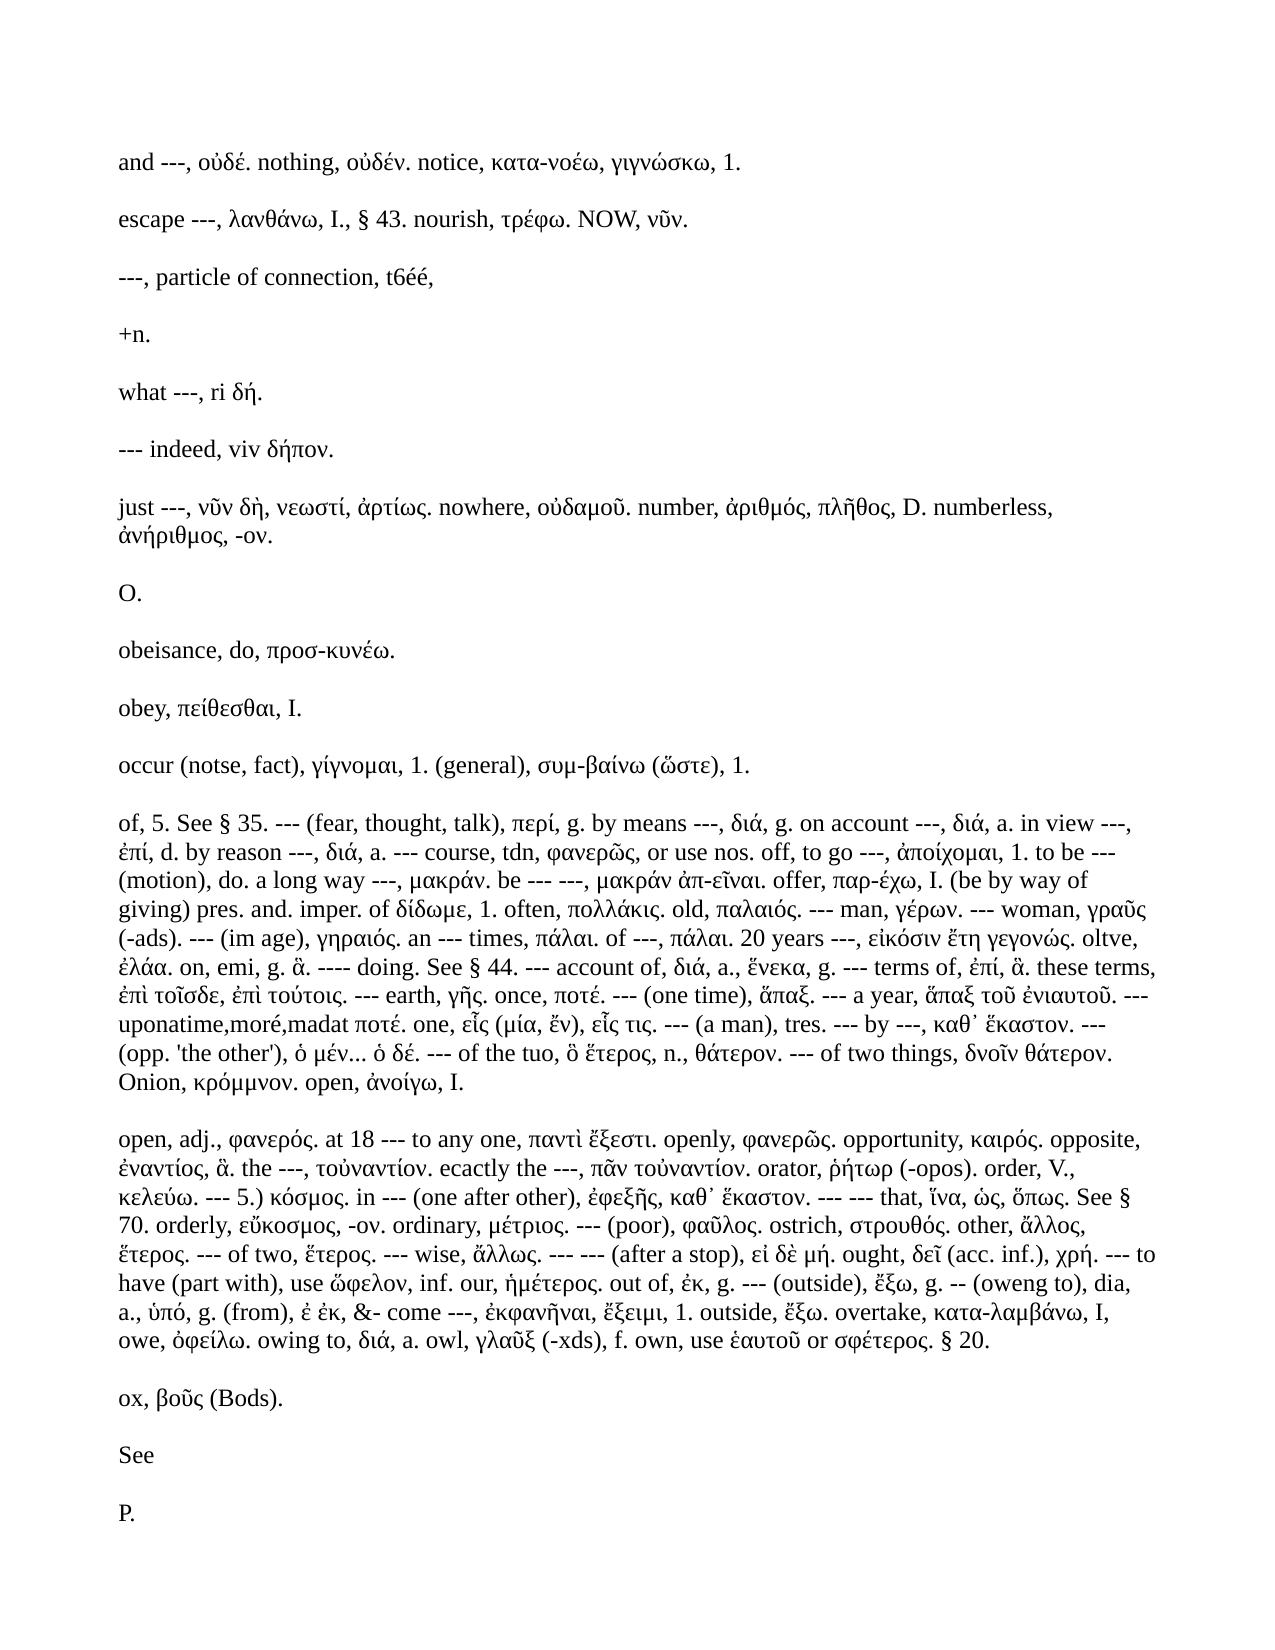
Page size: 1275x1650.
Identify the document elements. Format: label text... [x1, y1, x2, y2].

text ---, particle of connection, t6éé, [118, 262, 1157, 291]
text obey, πείθεσθαι, I. [118, 693, 1157, 722]
text what ---, ri δή. [118, 377, 1157, 406]
text obeisance, do, προσ-κυνέω. [118, 636, 1157, 664]
text ox, βοῦς (Bods). [118, 1383, 1157, 1412]
text See [118, 1441, 1157, 1469]
text and ---, οὐδέ. nothing, οὐδέν. notice, κατα-νοέω, γιγνώσκω, 1. [118, 147, 1157, 176]
text escape ---, λανθάνω, I., § 43. nourish, τρέφω. NOW, νῦν. [118, 204, 1157, 233]
text +n. [118, 319, 1157, 348]
text open, adj., φανερός. at 18 --- to any one, παντὶ ἔξεστι. openly, φανερῶς. opportunity, καιρός. opposite, ἐναντίος, ἃ. the ---, τοὐναντίον. ecactly the ---, πᾶν τοὐναντίον. orator, ῥήτωρ (-opos). order, V., κελεύω. --- 5.) κόσμος. in --- (one after other), ἐφεξῆς, καθ᾽ ἕκαστον. --- --- that, ἵνα, ὡς, ὅπως. See § 70. orderly, εὔκοσμος, -ον. ordinary, μέτριος. --- (poor), φαῦλος. ostrich, στρουθός. other, ἄλλος, ἕτερος. --- of two, ἕτερος. --- wise, ἄλλως. --- --- (after a stop), εἰ δὲ μή. ought, δεῖ (acc. inf.), χρή. --- to have (part with), use ὥφελον, inf. our, ἡμέτερος. out of, ἐκ, g. --- (outside), ἔξω, g. -- (oweng to), dia, a., ὑπό, g. (from), ἐ ἐκ, &- come ---, ἐκφανῆναι, ἔξειμι, 1. outside, ἔξω. overtake, κατα-λαμβάνω, I, owe, ὀφείλω. owing to, διά, a. owl, γλαῦξ (-xds), f. own, use ἑαυτοῦ or σφέτερος. § 20. [118, 1124, 1157, 1354]
text just ---, νῦν δὴ, νεωστί, ἀρτίως. nowhere, οὐδαμοῦ. number, ἀριθμός, πλῆθος, D. numberless, ἀνήριθμος, -ον. [118, 492, 1157, 549]
text --- indeed, viv δήπον. [118, 434, 1157, 463]
text of, 5. See § 35. --- (fear, thought, talk), περί, g. by means ---, διά, g. on account ---, διά, a. in view ---, ἐπί, d. by reason ---, διά, a. --- course, tdn, φανερῶς, or use nos. off, to go ---, ἀποίχομαι, 1. to be --- (motion), do. a long way ---, μακράν. be --- ---, μακράν ἀπ-εῖναι. offer, παρ-έχω, I. (be by way of giving) pres. and. imper. of δίδωμε, 1. often, πολλάκις. old, παλαιός. --- man, γέρων. --- woman, γραῦς (-ads). --- (im age), γηραιός. an --- times, πάλαι. of ---, πάλαι. 20 years ---, εἰκόσιν ἔτη γεγονώς. oltve, ἐλάα. on, emi, g. ἃ. ---- doing. See § 44. --- account of, διά, a., ἕνεκα, g. --- terms of, ἐπί, ἃ. these terms, ἐπὶ τοῖσδε, ἐπὶ τούτοις. --- earth, γῆς. once, ποτέ. --- (one time), ἅπαξ. --- a year, ἅπαξ τοῦ ἐνιαυτοῦ. --- uponatime,moré,madat ποτέ. one, εἷς (μία, ἔν), εἷς τις. --- (a man), tres. --- by ---, καθ᾽ ἕκαστον. --- (opp. 'the other'), ὁ μέν... ὁ δέ. --- of the tuo, ὃ ἕτερος, n., θάτερον. --- of two things, δνοῖν θάτερον. Onion, κρόμμνον. open, ἀνοίγω, I. [118, 808, 1157, 1096]
text P. [118, 1498, 1157, 1527]
text O. [118, 578, 1157, 607]
text occur (notse, fact), γίγνομαι, 1. (general), συμ-βαίνω (ὥστε), 1. [118, 751, 1157, 779]
